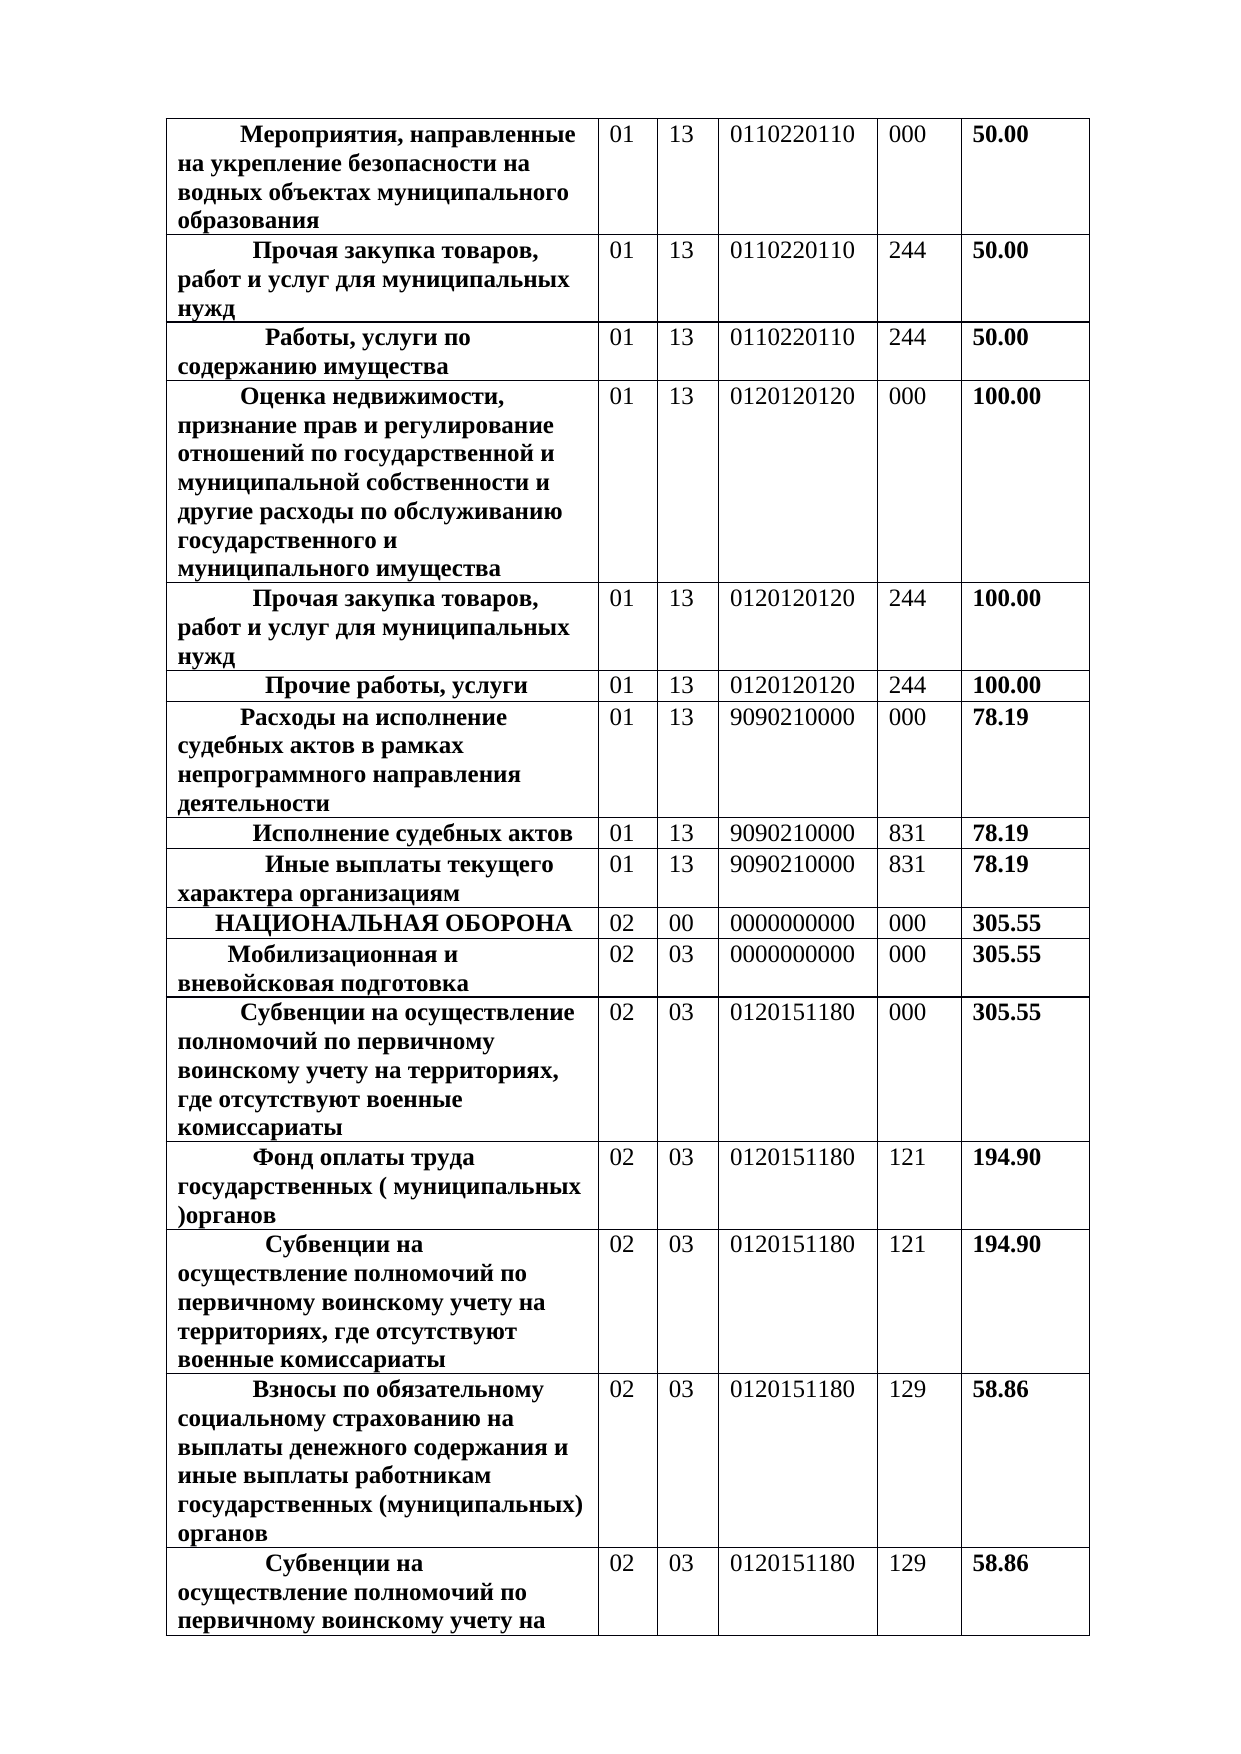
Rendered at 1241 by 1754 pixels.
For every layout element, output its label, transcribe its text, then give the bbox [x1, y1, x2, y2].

table_cell 02 [599, 939, 657, 996]
table_cell 121 [878, 1230, 961, 1373]
table_cell 0120120120 [719, 583, 877, 669]
table_cell 01 [599, 381, 657, 582]
table_cell 194.90 [962, 1142, 1089, 1228]
table_cell 000 [878, 908, 961, 938]
table_cell 0120151180 [719, 1548, 877, 1635]
table_cell 000 [878, 702, 961, 817]
table_cell 129 [878, 1548, 961, 1635]
table_cell 13 [658, 702, 718, 817]
table_cell 13 [658, 381, 718, 582]
table_cell 305.55 [962, 998, 1089, 1141]
table_cell 01 [599, 671, 657, 701]
table_cell Фонд оплаты труда государственных ( муниципальных )органов [167, 1142, 598, 1228]
table_cell 02 [599, 998, 657, 1141]
table_cell 244 [878, 235, 961, 321]
table_cell 50.00 [962, 323, 1089, 380]
table_cell 58.86 [962, 1374, 1089, 1547]
table_cell 13 [658, 671, 718, 701]
table_cell 03 [658, 1548, 718, 1635]
table_cell Взносы по обязательному социальному страхованию на выплаты денежного содержания и иные выплаты работникам государственных (муниципальных) органов [167, 1374, 598, 1547]
table_cell 0000000000 [719, 939, 877, 996]
table_cell 01 [599, 119, 657, 234]
table_cell 129 [878, 1374, 961, 1547]
table_cell 13 [658, 818, 718, 848]
table_cell 121 [878, 1142, 961, 1228]
table_cell 13 [658, 235, 718, 321]
table_cell 13 [658, 323, 718, 380]
table_cell 01 [599, 702, 657, 817]
table_cell 000 [878, 939, 961, 996]
table_cell Расходы на исполнение судебных актов в рамках непрограммного направления деятельности [167, 702, 598, 817]
table_cell 305.55 [962, 908, 1089, 938]
table_cell Прочие работы, услуги [167, 671, 598, 701]
table_cell Мероприятия, направленные на укрепление безопасности на водных объектах муниципального образования [167, 119, 598, 234]
table_cell 78.19 [962, 818, 1089, 848]
table_cell Субвенции на осуществление полномочий по первичному воинскому учету на территориях, где отсутствуют военные комиссариаты [167, 998, 598, 1141]
table_cell 0120151180 [719, 1374, 877, 1547]
table_cell 01 [599, 323, 657, 380]
table_cell 000 [878, 381, 961, 582]
table_cell 78.19 [962, 702, 1089, 817]
table_cell 0120151180 [719, 998, 877, 1141]
table_cell Работы, услуги по содержанию имущества [167, 323, 598, 380]
table_cell Исполнение судебных актов [167, 818, 598, 848]
table_cell 831 [878, 849, 961, 907]
table_cell 000 [878, 998, 961, 1141]
table_cell 305.55 [962, 939, 1089, 996]
table_cell 244 [878, 671, 961, 701]
table_cell 50.00 [962, 235, 1089, 321]
table_cell 02 [599, 1374, 657, 1547]
table_cell 02 [599, 1142, 657, 1228]
table_cell 02 [599, 1230, 657, 1373]
table_cell 13 [658, 849, 718, 907]
table_cell 0110220110 [719, 119, 877, 234]
table_cell Субвенции на осуществление полномочий по первичному воинскому учету на [167, 1548, 598, 1635]
table_cell 03 [658, 1142, 718, 1228]
table_cell 0110220110 [719, 323, 877, 380]
table_cell 03 [658, 1374, 718, 1547]
table_cell 00 [658, 908, 718, 938]
table_cell 02 [599, 908, 657, 938]
table_cell 0120120120 [719, 381, 877, 582]
table_cell Субвенции на осуществление полномочий по первичному воинскому учету на территориях, где отсутствуют военные комиссариаты [167, 1230, 598, 1373]
table_cell 9090210000 [719, 849, 877, 907]
table_cell 0120120120 [719, 671, 877, 701]
table_cell 194.90 [962, 1230, 1089, 1373]
table_cell Прочая закупка товаров, работ и услуг для муниципальных нужд [167, 583, 598, 669]
table_cell 244 [878, 583, 961, 669]
table_cell 100.00 [962, 671, 1089, 701]
table_cell 02 [599, 1548, 657, 1635]
table_cell 0000000000 [719, 908, 877, 938]
table_cell 0110220110 [719, 235, 877, 321]
table_cell 03 [658, 939, 718, 996]
table_cell Иные выплаты текущего характера организациям [167, 849, 598, 907]
table_cell Прочая закупка товаров, работ и услуг для муниципальных нужд [167, 235, 598, 321]
table_cell 03 [658, 1230, 718, 1373]
table_cell 13 [658, 119, 718, 234]
table_cell Мобилизационная и вневойсковая подготовка [167, 939, 598, 996]
table_cell 78.19 [962, 849, 1089, 907]
table_cell 9090210000 [719, 702, 877, 817]
table_cell Оценка недвижимости, признание прав и регулирование отношений по государственной и муниципальной собственности и другие расходы по обслуживанию государственного и муниципального имущества [167, 381, 598, 582]
table_cell 01 [599, 583, 657, 669]
table_cell 100.00 [962, 583, 1089, 669]
table_cell 01 [599, 235, 657, 321]
table_cell 0120151180 [719, 1142, 877, 1228]
table_cell 831 [878, 818, 961, 848]
table_cell НАЦИОНАЛЬНАЯ ОБОРОНА [167, 908, 598, 938]
table_cell 03 [658, 998, 718, 1141]
table_cell 01 [599, 849, 657, 907]
table_cell 000 [878, 119, 961, 234]
table_cell 0120151180 [719, 1230, 877, 1373]
table_cell 50.00 [962, 119, 1089, 234]
table_cell 9090210000 [719, 818, 877, 848]
table_cell 58.86 [962, 1548, 1089, 1635]
table_cell 01 [599, 818, 657, 848]
table_cell 100.00 [962, 381, 1089, 582]
table_cell 13 [658, 583, 718, 669]
table_cell 244 [878, 323, 961, 380]
